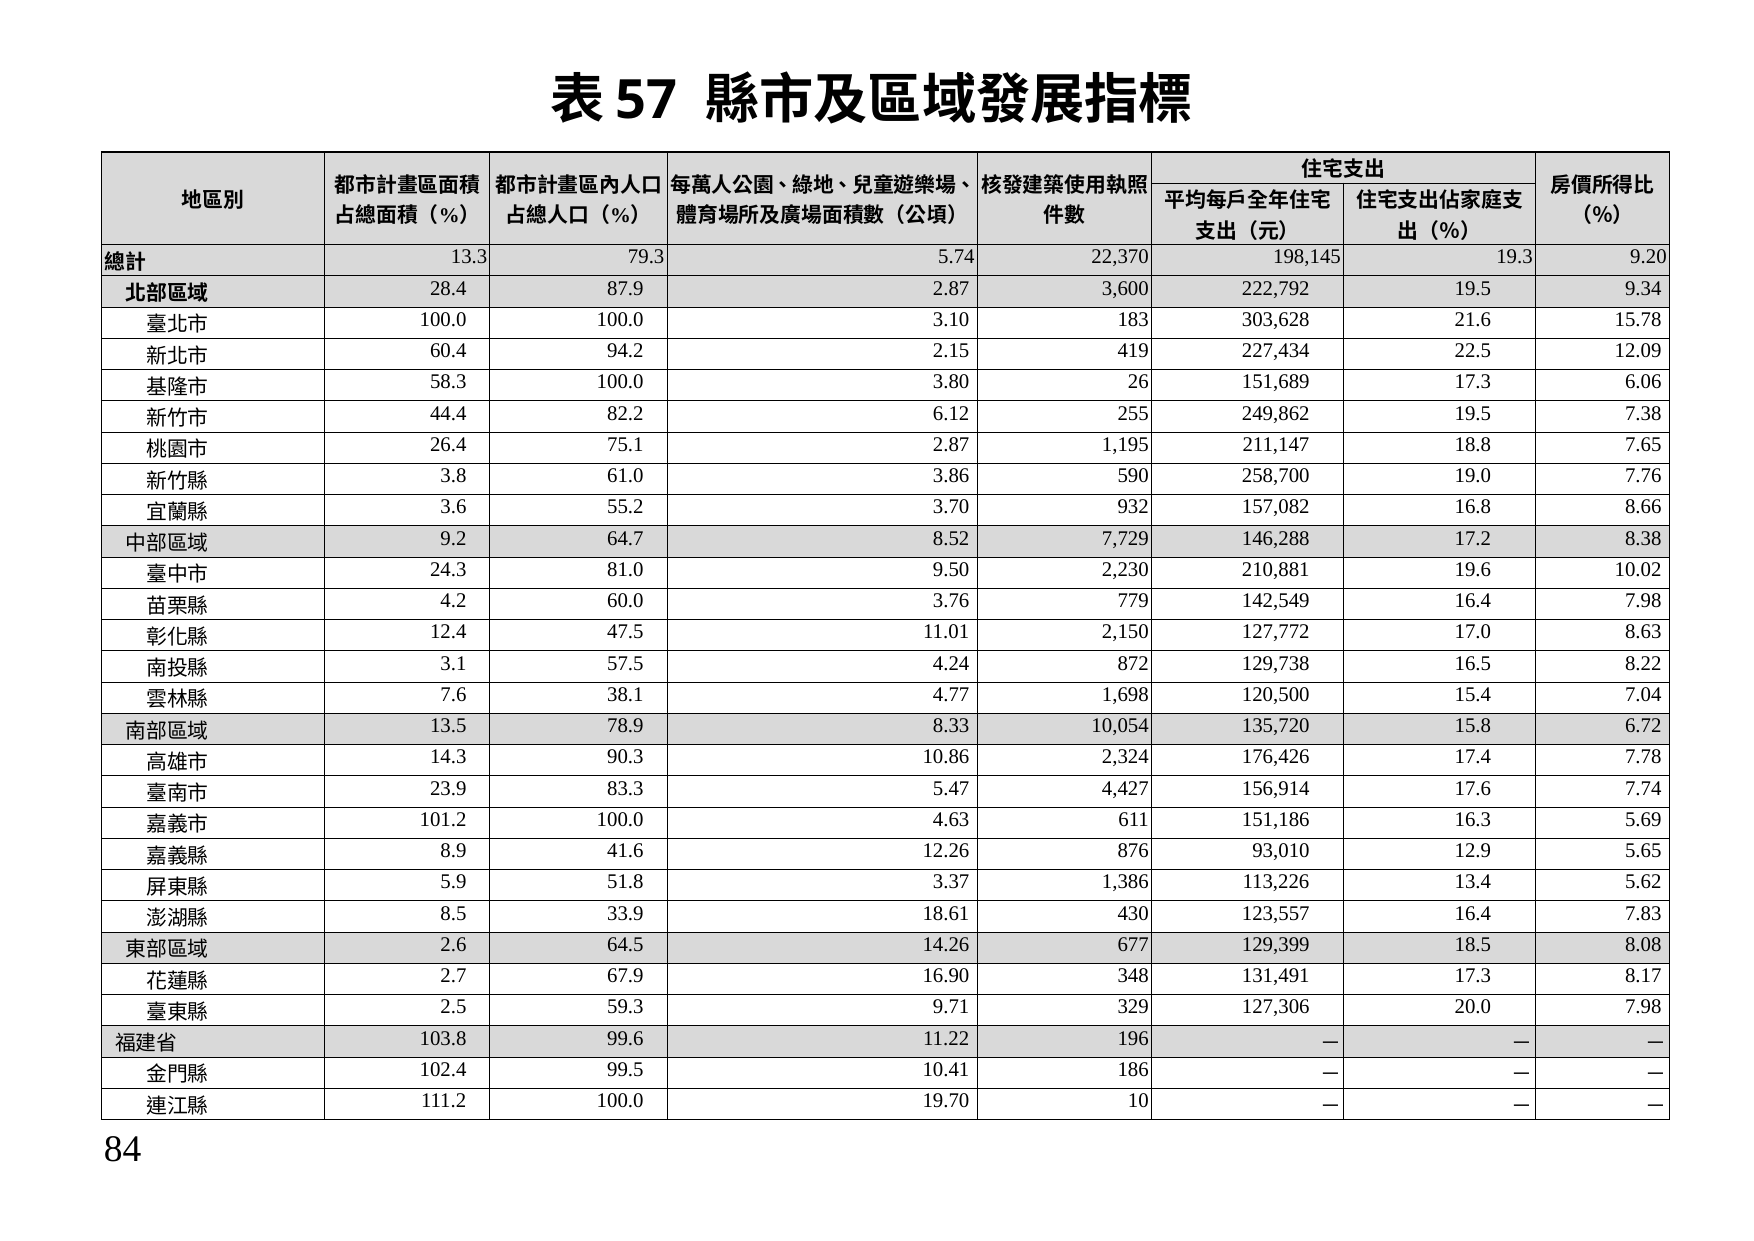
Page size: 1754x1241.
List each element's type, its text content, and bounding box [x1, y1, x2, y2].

table_cell 2,230 [978, 558, 1151, 588]
table_cell 100.0 [490, 1089, 667, 1119]
table_cell 屏東縣 [102, 870, 324, 900]
table_cell 3.70 [668, 495, 977, 525]
table_cell 15.4 [1344, 683, 1535, 713]
table_cell 24.3 [325, 558, 489, 588]
table_cell 227,434 [1152, 339, 1343, 369]
table_cell 臺中市 [102, 558, 324, 588]
table_cell 100.0 [490, 370, 667, 400]
table_cell 18.8 [1344, 433, 1535, 463]
table_cell 臺北市 [102, 308, 324, 338]
table_cell － [1536, 1089, 1669, 1119]
table_cell 南部區域 [102, 714, 324, 744]
table_cell 123,557 [1152, 901, 1343, 932]
table_header 都市計畫區內人口占總人口（%） [490, 153, 667, 244]
table_cell 10.02 [1536, 558, 1669, 588]
table_cell 2.15 [668, 339, 977, 369]
table_cell － [1152, 1026, 1343, 1057]
table_cell 2.6 [325, 933, 489, 963]
table_cell 6.12 [668, 401, 977, 432]
table_cell 100.0 [490, 308, 667, 338]
table_cell 宜蘭縣 [102, 495, 324, 525]
table_cell 6.06 [1536, 370, 1669, 400]
table_header 核發建築使用執照件數 [978, 153, 1151, 244]
table_cell 348 [978, 964, 1151, 994]
table_cell 北部區域 [102, 276, 324, 307]
table_cell 872 [978, 651, 1151, 682]
table_cell 51.8 [490, 870, 667, 900]
table_cell － [1344, 1089, 1535, 1119]
table_cell 87.9 [490, 276, 667, 307]
table_cell 4.77 [668, 683, 977, 713]
table_cell 花蓮縣 [102, 964, 324, 994]
table_cell 677 [978, 933, 1151, 963]
table_cell 16.4 [1344, 901, 1535, 932]
table_cell 303,628 [1152, 308, 1343, 338]
table_cell 41.6 [490, 839, 667, 869]
table_cell 99.6 [490, 1026, 667, 1057]
table_cell 13.3 [325, 245, 489, 275]
table_cell 611 [978, 808, 1151, 838]
table_cell 90.3 [490, 745, 667, 775]
table_cell 127,772 [1152, 620, 1343, 650]
table_cell 15.78 [1536, 308, 1669, 338]
table_cell 3.6 [325, 495, 489, 525]
table_cell 南投縣 [102, 651, 324, 682]
table_cell 高雄市 [102, 745, 324, 775]
table_cell 222,792 [1152, 276, 1343, 307]
table_cell 64.5 [490, 933, 667, 963]
table_cell 14.26 [668, 933, 977, 963]
table_cell 嘉義縣 [102, 839, 324, 869]
table_cell 9.71 [668, 995, 977, 1025]
table_cell 平均每戶全年住宅支出（元） [1152, 184, 1343, 244]
table_cell 5.69 [1536, 808, 1669, 838]
table_cell 93,010 [1152, 839, 1343, 869]
table_cell 176,426 [1152, 745, 1343, 775]
table_cell 苗栗縣 [102, 589, 324, 619]
table_cell 3.86 [668, 464, 977, 494]
table_cell 9.34 [1536, 276, 1669, 307]
table_cell 4,427 [978, 776, 1151, 807]
table_cell 16.3 [1344, 808, 1535, 838]
table_cell 8.66 [1536, 495, 1669, 525]
table_cell 156,914 [1152, 776, 1343, 807]
table_cell 10.86 [668, 745, 977, 775]
table_cell 64.7 [490, 526, 667, 557]
table_cell 111.2 [325, 1089, 489, 1119]
table_cell 5.74 [668, 245, 977, 275]
table_cell 28.4 [325, 276, 489, 307]
table_cell 590 [978, 464, 1151, 494]
table_cell 82.2 [490, 401, 667, 432]
table_cell 22,370 [978, 245, 1151, 275]
table_cell 12.4 [325, 620, 489, 650]
table_cell 79.3 [490, 245, 667, 275]
table_cell 146,288 [1152, 526, 1343, 557]
table_cell 23.9 [325, 776, 489, 807]
table_cell 18.61 [668, 901, 977, 932]
table_cell 33.9 [490, 901, 667, 932]
table_header 住宅支出 [1152, 153, 1535, 183]
table_cell 19.3 [1344, 245, 1535, 275]
table_cell 67.9 [490, 964, 667, 994]
table_cell － [1344, 1058, 1535, 1088]
table_cell 中部區域 [102, 526, 324, 557]
table_cell 8.9 [325, 839, 489, 869]
table_cell 11.01 [668, 620, 977, 650]
table_cell 19.6 [1344, 558, 1535, 588]
table_cell 12.09 [1536, 339, 1669, 369]
table_cell 131,491 [1152, 964, 1343, 994]
table_cell 11.22 [668, 1026, 977, 1057]
table_cell － [1344, 1026, 1535, 1057]
table_cell 196 [978, 1026, 1151, 1057]
table_cell 7.78 [1536, 745, 1669, 775]
table_cell 1,698 [978, 683, 1151, 713]
table_cell 142,549 [1152, 589, 1343, 619]
table_cell 103.8 [325, 1026, 489, 1057]
table_cell 60.0 [490, 589, 667, 619]
table_cell 嘉義市 [102, 808, 324, 838]
table_cell 129,399 [1152, 933, 1343, 963]
table_cell 78.9 [490, 714, 667, 744]
table_cell 17.2 [1344, 526, 1535, 557]
table_cell 100.0 [325, 308, 489, 338]
table_cell 81.0 [490, 558, 667, 588]
table_cell 8.5 [325, 901, 489, 932]
table_cell 2.87 [668, 433, 977, 463]
table_cell 1,195 [978, 433, 1151, 463]
table_cell 1,386 [978, 870, 1151, 900]
table_cell 22.5 [1344, 339, 1535, 369]
table_header 每萬人公園、綠地、兒童遊樂場、體育場所及廣場面積數（公頃） [668, 153, 977, 244]
table_cell 94.2 [490, 339, 667, 369]
table_cell 9.50 [668, 558, 977, 588]
table_cell 258,700 [1152, 464, 1343, 494]
table_cell 7.04 [1536, 683, 1669, 713]
table_cell 932 [978, 495, 1151, 525]
table_cell 5.47 [668, 776, 977, 807]
table_cell 桃園市 [102, 433, 324, 463]
table_cell 福建省 [102, 1026, 324, 1057]
table_cell 雲林縣 [102, 683, 324, 713]
table_cell 8.52 [668, 526, 977, 557]
table_cell 臺南市 [102, 776, 324, 807]
table_cell 151,186 [1152, 808, 1343, 838]
table_cell － [1152, 1089, 1343, 1119]
table_cell 8.08 [1536, 933, 1669, 963]
table_cell 10,054 [978, 714, 1151, 744]
table_cell 329 [978, 995, 1151, 1025]
table_cell 2,324 [978, 745, 1151, 775]
table_header 地區別 [102, 153, 324, 244]
table_cell 12.26 [668, 839, 977, 869]
table_cell 8.17 [1536, 964, 1669, 994]
table_cell 住宅支出佔家庭支出（％） [1344, 184, 1535, 244]
table_cell 新竹市 [102, 401, 324, 432]
table_cell 7.98 [1536, 589, 1669, 619]
table_cell 9.2 [325, 526, 489, 557]
table_cell 10.41 [668, 1058, 977, 1088]
table_cell 3.37 [668, 870, 977, 900]
table_cell 8.38 [1536, 526, 1669, 557]
table_cell 44.4 [325, 401, 489, 432]
table_cell 7.98 [1536, 995, 1669, 1025]
table_cell 7.65 [1536, 433, 1669, 463]
table_cell 16.5 [1344, 651, 1535, 682]
table_cell 澎湖縣 [102, 901, 324, 932]
table_cell 2.5 [325, 995, 489, 1025]
table_cell 779 [978, 589, 1151, 619]
table_cell 876 [978, 839, 1151, 869]
table_cell 3,600 [978, 276, 1151, 307]
table_cell 4.2 [325, 589, 489, 619]
table_cell 8.33 [668, 714, 977, 744]
table_cell 2.7 [325, 964, 489, 994]
table_cell 55.2 [490, 495, 667, 525]
table_cell 113,226 [1152, 870, 1343, 900]
table_cell 3.1 [325, 651, 489, 682]
table_cell 83.3 [490, 776, 667, 807]
table_cell 基隆市 [102, 370, 324, 400]
table_cell 101.2 [325, 808, 489, 838]
table_cell 14.3 [325, 745, 489, 775]
table_cell 2.87 [668, 276, 977, 307]
table_cell 3.8 [325, 464, 489, 494]
table_cell 5.65 [1536, 839, 1669, 869]
table_cell 20.0 [1344, 995, 1535, 1025]
table_cell 430 [978, 901, 1151, 932]
table_cell 4.24 [668, 651, 977, 682]
table_cell 183 [978, 308, 1151, 338]
table_cell 26.4 [325, 433, 489, 463]
table_cell 58.3 [325, 370, 489, 400]
table_cell 18.5 [1344, 933, 1535, 963]
table_cell 東部區域 [102, 933, 324, 963]
table_cell 59.3 [490, 995, 667, 1025]
table_cell 19.5 [1344, 401, 1535, 432]
table_cell 19.5 [1344, 276, 1535, 307]
table_cell 7.38 [1536, 401, 1669, 432]
table_cell 157,082 [1152, 495, 1343, 525]
table_cell 9.20 [1536, 245, 1669, 275]
table_cell 47.5 [490, 620, 667, 650]
table_cell 8.22 [1536, 651, 1669, 682]
table_cell 7.6 [325, 683, 489, 713]
table_cell 211,147 [1152, 433, 1343, 463]
table_cell 3.10 [668, 308, 977, 338]
table_cell 3.76 [668, 589, 977, 619]
table_cell 75.1 [490, 433, 667, 463]
table_cell 金門縣 [102, 1058, 324, 1088]
table_cell 新北市 [102, 339, 324, 369]
table_header 房價所得比（％） [1536, 153, 1669, 244]
table_header 都市計畫區面積占總面積（%） [325, 153, 489, 244]
table_cell 8.63 [1536, 620, 1669, 650]
table_cell 419 [978, 339, 1151, 369]
table_cell 99.5 [490, 1058, 667, 1088]
table_cell － [1536, 1026, 1669, 1057]
table_cell 7.74 [1536, 776, 1669, 807]
subtitle 表57 縣市及區域發展指標 [103, 39, 1639, 151]
table_cell 129,738 [1152, 651, 1343, 682]
table_cell 2,150 [978, 620, 1151, 650]
table_cell 13.5 [325, 714, 489, 744]
table_cell 60.4 [325, 339, 489, 369]
table_cell 12.9 [1344, 839, 1535, 869]
table_cell 17.6 [1344, 776, 1535, 807]
table_cell 7.76 [1536, 464, 1669, 494]
table_cell 249,862 [1152, 401, 1343, 432]
table_cell 5.62 [1536, 870, 1669, 900]
table_cell 210,881 [1152, 558, 1343, 588]
table_cell 61.0 [490, 464, 667, 494]
table_cell － [1536, 1058, 1669, 1088]
table_cell 16.8 [1344, 495, 1535, 525]
table_cell 100.0 [490, 808, 667, 838]
table_cell 新竹縣 [102, 464, 324, 494]
table_cell － [1152, 1058, 1343, 1088]
table_cell 186 [978, 1058, 1151, 1088]
table_cell 15.8 [1344, 714, 1535, 744]
table_cell 彰化縣 [102, 620, 324, 650]
table_cell 臺東縣 [102, 995, 324, 1025]
table_cell 255 [978, 401, 1151, 432]
table_cell 17.3 [1344, 964, 1535, 994]
table_cell 198,145 [1152, 245, 1343, 275]
table_cell 3.80 [668, 370, 977, 400]
table_cell 57.5 [490, 651, 667, 682]
table_cell 17.0 [1344, 620, 1535, 650]
table_cell 16.90 [668, 964, 977, 994]
table_cell 6.72 [1536, 714, 1669, 744]
table_cell 151,689 [1152, 370, 1343, 400]
table_cell 13.4 [1344, 870, 1535, 900]
table_cell 17.3 [1344, 370, 1535, 400]
table_cell 38.1 [490, 683, 667, 713]
table_cell 26 [978, 370, 1151, 400]
table_cell 4.63 [668, 808, 977, 838]
table_cell 127,306 [1152, 995, 1343, 1025]
table_cell 17.4 [1344, 745, 1535, 775]
table_cell 7.83 [1536, 901, 1669, 932]
table_cell 135,720 [1152, 714, 1343, 744]
table_cell 120,500 [1152, 683, 1343, 713]
table_cell 21.6 [1344, 308, 1535, 338]
table_cell 19.70 [668, 1089, 977, 1119]
table_cell 10 [978, 1089, 1151, 1119]
table_cell 102.4 [325, 1058, 489, 1088]
table_cell 連江縣 [102, 1089, 324, 1119]
table_cell 16.4 [1344, 589, 1535, 619]
table_cell 5.9 [325, 870, 489, 900]
table_cell 總計 [102, 245, 324, 275]
table_cell 7,729 [978, 526, 1151, 557]
table_cell 19.0 [1344, 464, 1535, 494]
